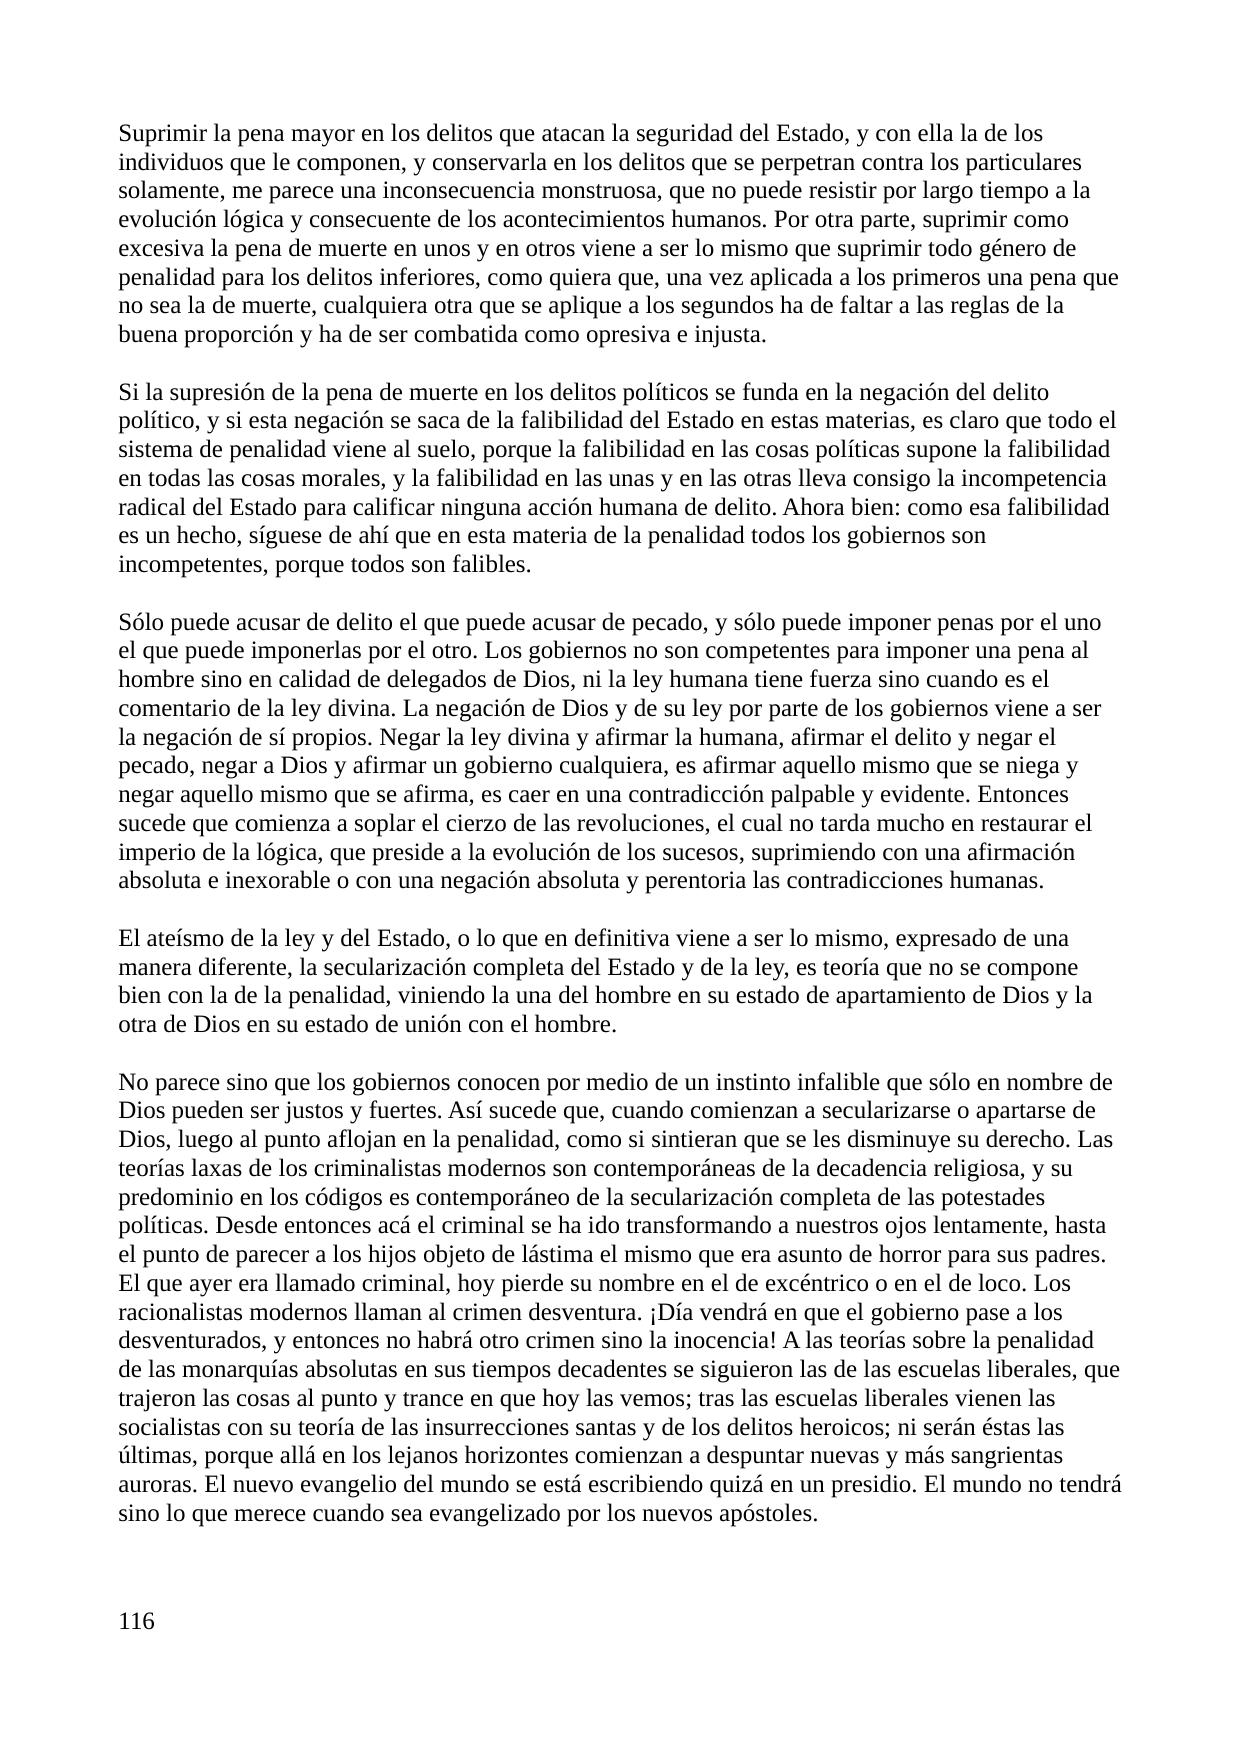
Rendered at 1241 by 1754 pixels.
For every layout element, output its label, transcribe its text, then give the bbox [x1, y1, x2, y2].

text Si la supresión de la pena de muerte en los delitos políticos se funda en la negación del delito político, y si esta negación se saca de la falibilidad del Estado en estas materias, es claro que todo el sistema de penalidad viene al suelo, porque la falibilidad en las cosas políticas supone la falibilidad en todas las cosas morales, y la falibilidad en las unas y en las otras lleva consigo la incompetencia radical del Estado para calificar ninguna acción humana de delito. Ahora bien: como esa falibilidad es un hecho, síguese de ahí que en esta materia de la penalidad todos los gobiernos son incompetentes, porque todos son falibles. [118, 377, 1122, 578]
text No parece sino que los gobiernos conocen por medio de un instinto infalible que sólo en nombre de Dios pueden ser justos y fuertes. Así sucede que, cuando comienzan a secularizarse o apartarse de Dios, luego al punto aflojan en la penalidad, como si sintieran que se les disminuye su derecho. Las teorías laxas de los criminalistas modernos son contemporáneas de la decadencia religiosa, y su predominio en los códigos es contemporáneo de la secularización completa de las potestades políticas. Desde entonces acá el criminal se ha ido transformando a nuestros ojos lentamente, hasta el punto de parecer a los hijos objeto de lástima el mismo que era asunto de horror para sus padres. El que ayer era llamado criminal, hoy pierde su nombre en el de excéntrico o en el de loco. Los racionalistas modernos llaman al crimen desventura. ¡Día vendrá en que el gobierno pase a los desventurados, y entonces no habrá otro crimen sino la inocencia! A las teorías sobre la penalidad de las monarquías absolutas en sus tiempos decadentes se siguieron las de las escuelas liberales, que trajeron las cosas al punto y trance en que hoy las vemos; tras las escuelas liberales vienen las socialistas con su teoría de las insurrecciones santas y de los delitos heroicos; ni serán éstas las últimas, porque allá en los lejanos horizontes comienzan a despuntar nuevas y más sangrientas auroras. El nuevo evangelio del mundo se está escribiendo quizá en un presidio. El mundo no tendrá sino lo que merece cuando sea evangelizado por los nuevos apóstoles. [118, 1067, 1122, 1527]
text El ateísmo de la ley y del Estado, o lo que en definitiva viene a ser lo mismo, expresado de una manera diferente, la secularización completa del Estado y de la ley, es teoría que no se compone bien con la de la penalidad, viniendo la una del hombre en su estado de apartamiento de Dios y la otra de Dios en su estado de unión con el hombre. [118, 923, 1122, 1038]
text Sólo puede acusar de delito el que puede acusar de pecado, y sólo puede imponer penas por el uno el que puede imponerlas por el otro. Los gobiernos no son competentes para imponer una pena al hombre sino en calidad de delegados de Dios, ni la ley humana tiene fuerza sino cuando es el comentario de la ley divina. La negación de Dios y de su ley por parte de los gobiernos viene a ser la negación de sí propios. Negar la ley divina y afirmar la humana, afirmar el delito y negar el pecado, negar a Dios y afirmar un gobierno cualquiera, es afirmar aquello mismo que se niega y negar aquello mismo que se afirma, es caer en una contradicción palpable y evidente. Entonces sucede que comienza a soplar el cierzo de las revoluciones, el cual no tarda mucho en restaurar el imperio de la lógica, que preside a la evolución de los sucesos, suprimiendo con una afirmación absoluta e inexorable o con una negación absoluta y perentoria las contradicciones humanas. [118, 607, 1122, 894]
text Suprimir la pena mayor en los delitos que atacan la seguridad del Estado, y con ella la de los individuos que le componen, y conservarla en los delitos que se perpetran contra los particulares solamente, me parece una inconsecuencia monstruosa, que no puede resistir por largo tiempo a la evolución lógica y consecuente de los acontecimientos humanos. Por otra parte, suprimir como excesiva la pena de muerte en unos y en otros viene a ser lo mismo que suprimir todo género de penalidad para los delitos inferiores, como quiera que, una vez aplicada a los primeros una pena que no sea la de muerte, cualquiera otra que se aplique a los segundos ha de faltar a las reglas de la buena proporción y ha de ser combatida como opresiva e injusta. [118, 118, 1122, 348]
